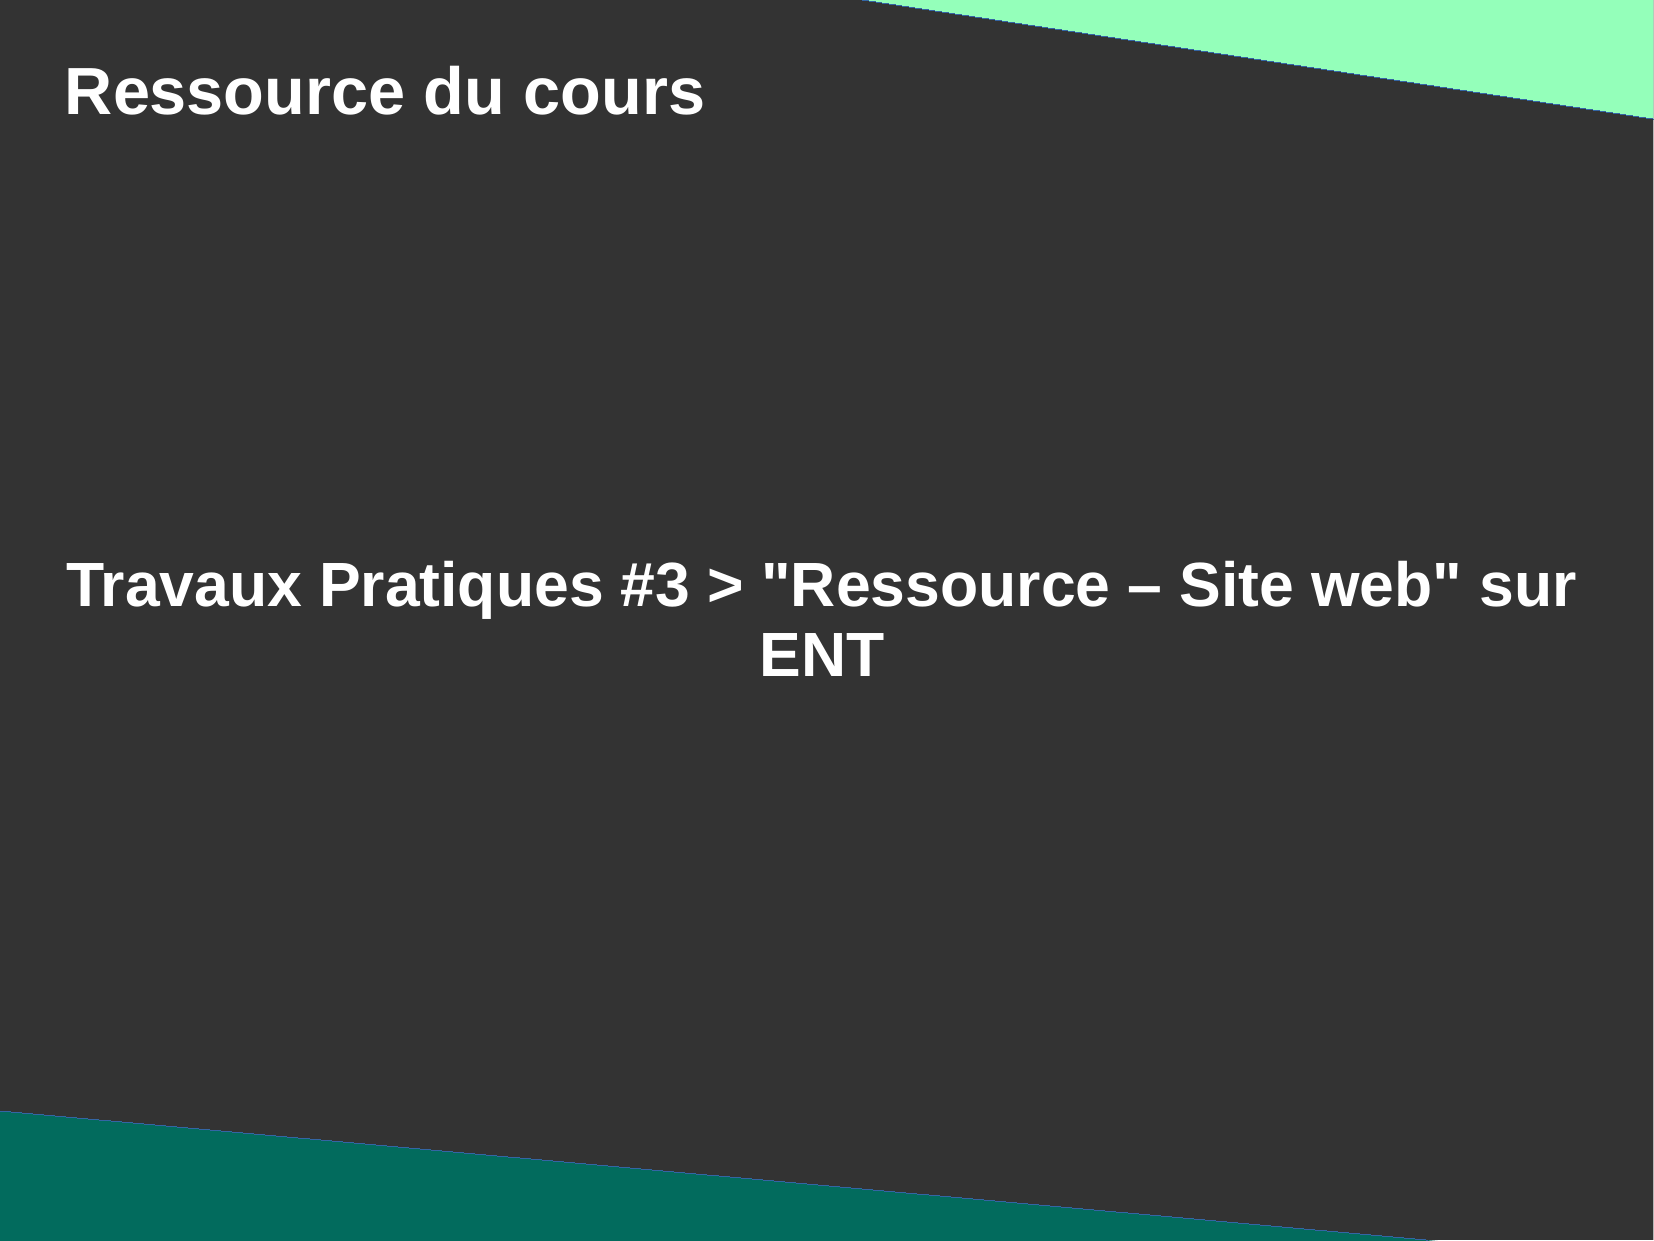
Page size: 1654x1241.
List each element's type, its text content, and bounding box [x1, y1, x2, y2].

text_box [862, 0, 1654, 120]
title Ressource du cours [64, 54, 1553, 157]
title Travaux Pratiques #3 > "Ressource – Site web" sur ENT [22, 550, 1622, 690]
